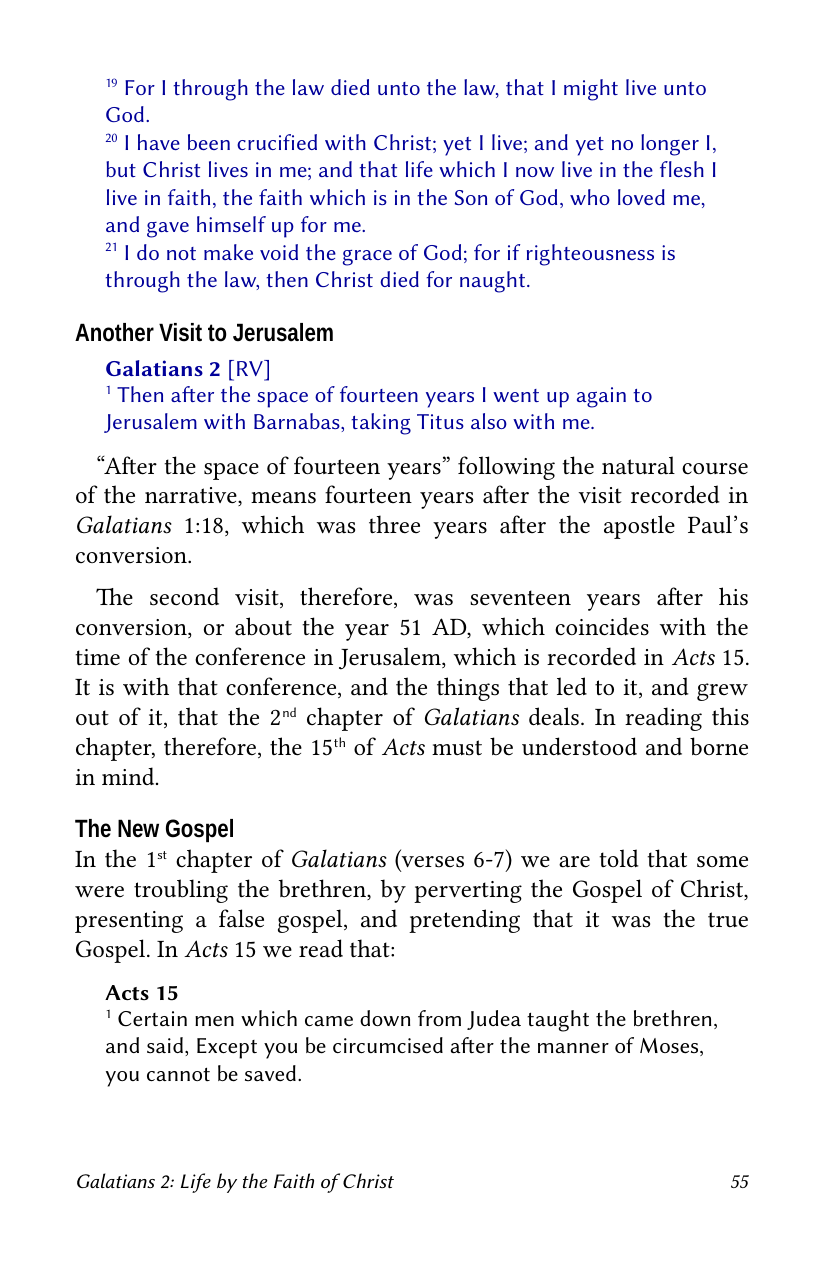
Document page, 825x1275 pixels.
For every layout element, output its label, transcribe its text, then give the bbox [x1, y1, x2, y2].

text Galatians 2 [RV] [105, 356, 750, 382]
text 1 Certain men which came down from Judea taught the brethren, and said, Except you be circumcised after the manner of Moses, you cannot be saved. [105, 1006, 720, 1087]
text The second visit, therefore, was seventeen years after his conversion, or about the year 51 AD, which coincides with the time of the conference in Jerusalem, which is recorded in Acts 15. It is with that conference, and the things that led to it, and grew out of it, that the 2nd chapter of Galatians deals. In reading this chapter, therefore, the 15th of Acts must be understood and borne in mind. [75, 583, 750, 791]
text Acts 15 [105, 980, 750, 1006]
text 19 For I through the law died unto the law, that I might live unto God. [105, 75, 720, 128]
text “After the space of fourteen years” following the natural course of the narrative, means fourteen years after the visit recorded in Galatians 1:18, which was three years after the apostle Paul’s conversion. [75, 452, 750, 570]
text In the 1st chapter of Galatians (verses 6-7) we are told that some were troubling the brethren, by perverting the Gospel of Christ, presenting a false gospel, and pretending that it was the true Gospel. In Acts 15 we read that: [75, 845, 750, 963]
subtitle Another Visit to Jerusalem [75, 318, 750, 347]
text 20 I have been crucified with Christ; yet I live; and yet no longer I, but Christ lives in me; and that life which I now live in the flesh I live in faith, the faith which is in the Son of God, who loved me, and gave himself up for me. [105, 130, 720, 238]
text 1 Then after the space of fourteen years I went up again to Jerusalem with Barnabas, taking Titus also with me. [105, 382, 720, 435]
subtitle The New Gospel [75, 814, 750, 842]
text 21 I do not make void the grace of God; for if righteousness is through the law, then Christ died for naught. [105, 239, 720, 293]
